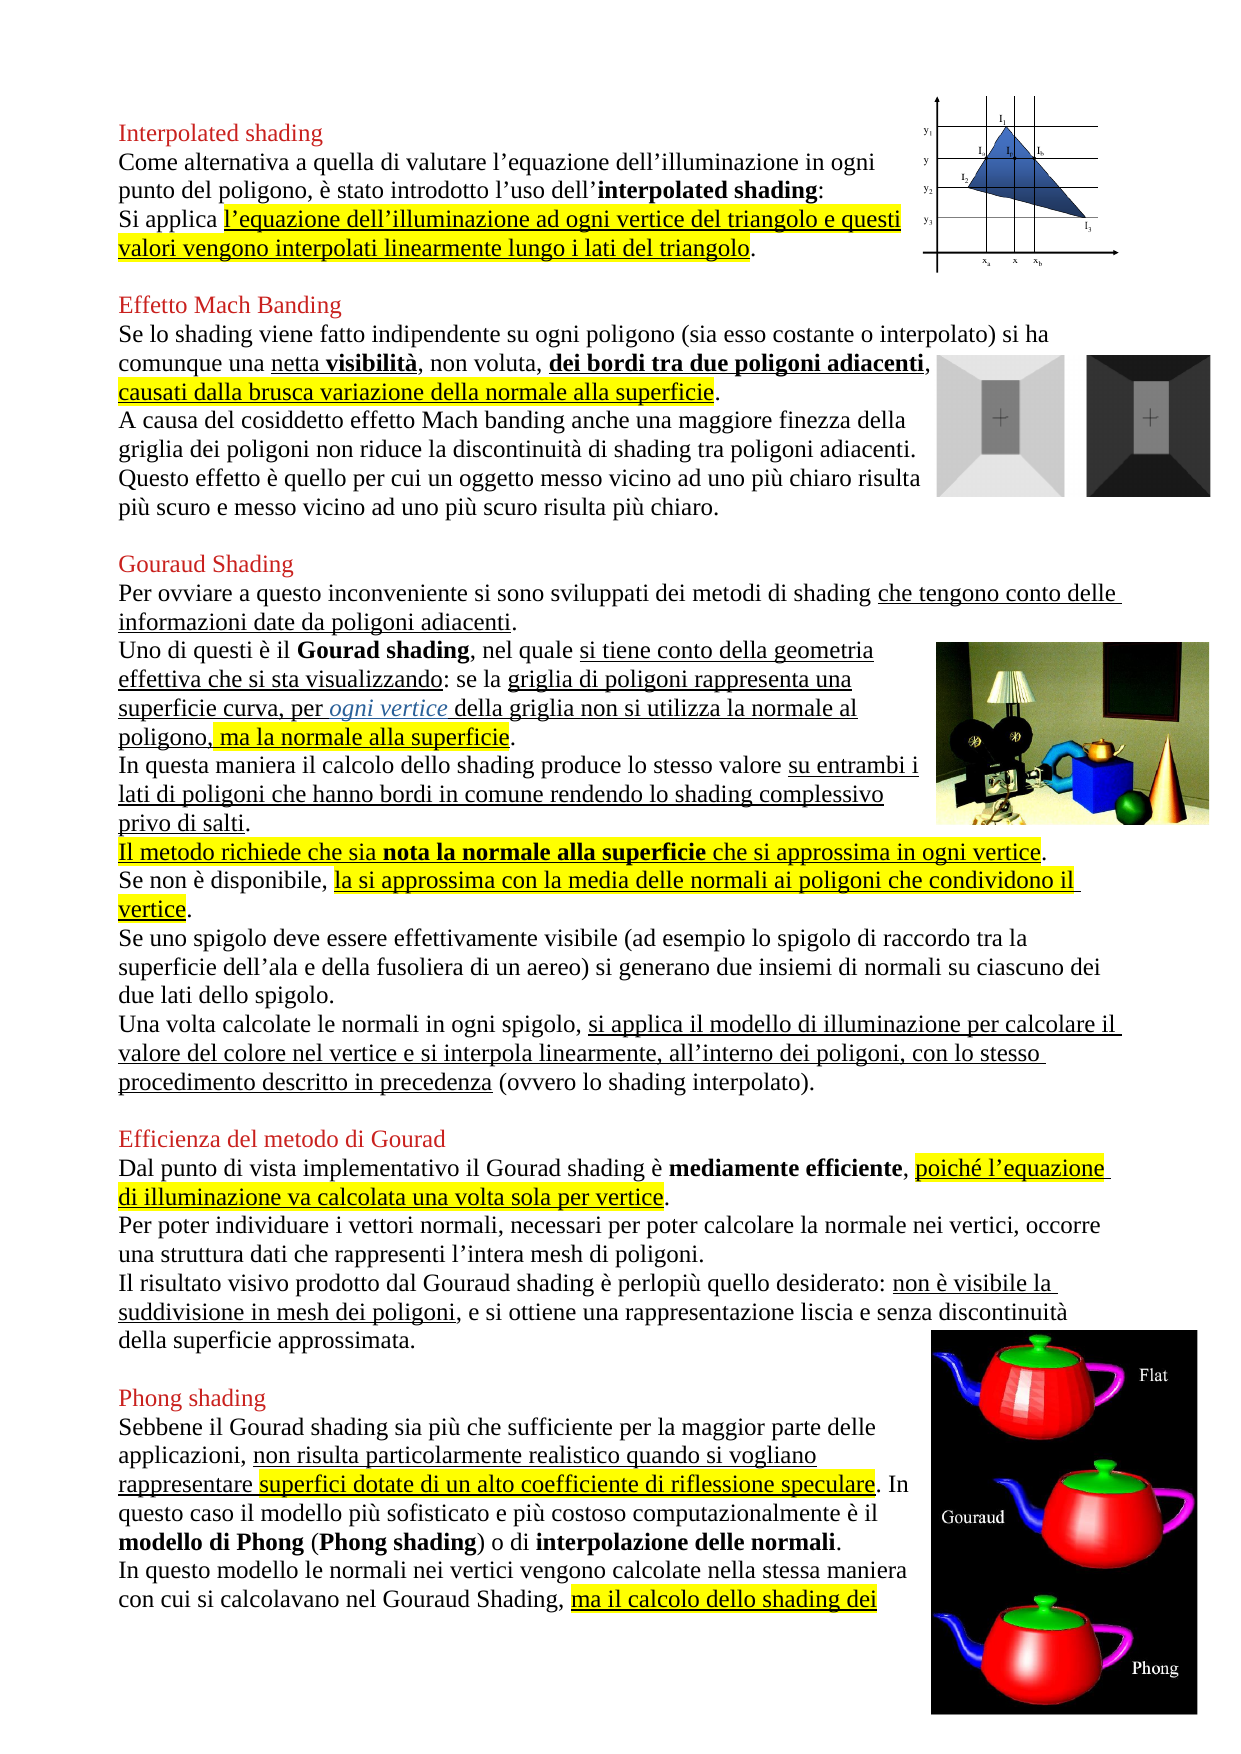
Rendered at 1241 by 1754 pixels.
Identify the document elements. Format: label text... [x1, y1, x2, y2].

text Il metodo richiede che sia nota la normale alla superficie che si approssima in ogni vertice. [118, 837, 1122, 866]
picture [934, 355, 1211, 497]
text Effetto Mach Banding [118, 291, 1122, 319]
text Se uno spigolo deve essere effettivamente visibile (ad esempio lo spigolo di raccordo tra la superficie dell’ala e della fusoliera di un aereo) si generano due insiemi di normali su ciascuno dei due lati dello spigolo. [118, 923, 1122, 1009]
text Gouraud Shading [118, 549, 1122, 578]
text Uno di questi è il Gourad shading, nel quale si tiene conto della geometria effettiva che si sta visualizzando: se la griglia di poligoni rappresenta una superficie curva, per ogni vertice della griglia non si utilizza la normale al poligono, ma la normale alla superficie. [118, 636, 1122, 751]
text Efficienza del metodo di Gourad [118, 1124, 1122, 1153]
text Per ovviare a questo inconveniente si sono sviluppati dei metodi di shading che tengono conto delle informazioni date da poligoni adiacenti. [118, 578, 1122, 636]
text A causa del cosiddetto effetto Mach banding anche una maggiore finezza della griglia dei poligoni non riduce la discontinuità di shading tra poligoni adiacenti. Questo effetto è quello per cui un oggetto messo vicino ad uno più chiaro risulta più scuro e messo vicino ad uno più scuro risulta più chiaro. [118, 406, 1122, 521]
text In questa maniera il calcolo dello shading produce lo stesso valore su entrambi i lati di poligoni che hanno bordi in comune rendendo lo shading complessivo privo di salti. [118, 751, 1122, 837]
text Se non è disponibile, la si approssima con la media delle normali ai poligoni che condividono il vertice. [118, 866, 1122, 923]
text Dal punto di vista implementativo il Gourad shading è mediamente efficiente, poiché l’equazione di illuminazione va calcolata una volta sola per vertice. [118, 1153, 1122, 1211]
picture [936, 642, 1210, 825]
text Come alternativa a quella di valutare l’equazione dell’illuminazione in ogni punto del poligono, è stato introdotto l’uso dell’interpolated shading: [118, 147, 921, 204]
text Si applica l’equazione dell’illuminazione ad ogni vertice del triangolo e questi valori vengono interpolati linearmente lungo i lati del triangolo. [118, 204, 921, 262]
text Se lo shading viene fatto indipendente su ogni poligono (sia esso costante o interpolato) si ha comunque una netta visibilità, non voluta, dei bordi tra due poligoni adiacenti, causati dalla brusca variazione della normale alla superficie. [118, 319, 1122, 406]
text Interpolated shading [118, 118, 921, 147]
text Sebbene il Gourad shading sia più che sufficiente per la maggior parte delle applicazioni, non risulta particolarmente realistico quando si vogliano rappresentare superfici dotate di un alto coefficiente di riflessione speculare. In questo caso il modello più sofisticato e più costoso computazionalmente è il modello di Phong (Phong shading) o di interpolazione delle normali. [118, 1412, 931, 1556]
text Per poter individuare i vettori normali, necessari per poter calcolare la normale nei vertici, occorre una struttura dati che rappresenti l’intera mesh di poligoni. [118, 1211, 1122, 1268]
text Phong shading [118, 1383, 931, 1412]
picture [931, 1330, 1198, 1715]
text In questo modello le normali nei vertici vengono calcolate nella stessa maniera con cui si calcolavano nel Gouraud Shading, ma il calcolo dello shading dei [118, 1556, 931, 1613]
picture [921, 95, 1122, 280]
text Una volta calcolate le normali in ogni spigolo, si applica il modello di illuminazione per calcolare il valore del colore nel vertice e si interpola linearmente, all’interno dei poligoni, con lo stesso procedimento descritto in precedenza (ovvero lo shading interpolato). [118, 1009, 1122, 1096]
text Il risultato visivo prodotto dal Gouraud shading è perlopiù quello desiderato: non è visibile la suddivisione in mesh dei poligoni, e si ottiene una rappresentazione liscia e senza discontinuità della superficie approssimata. [118, 1268, 1122, 1354]
